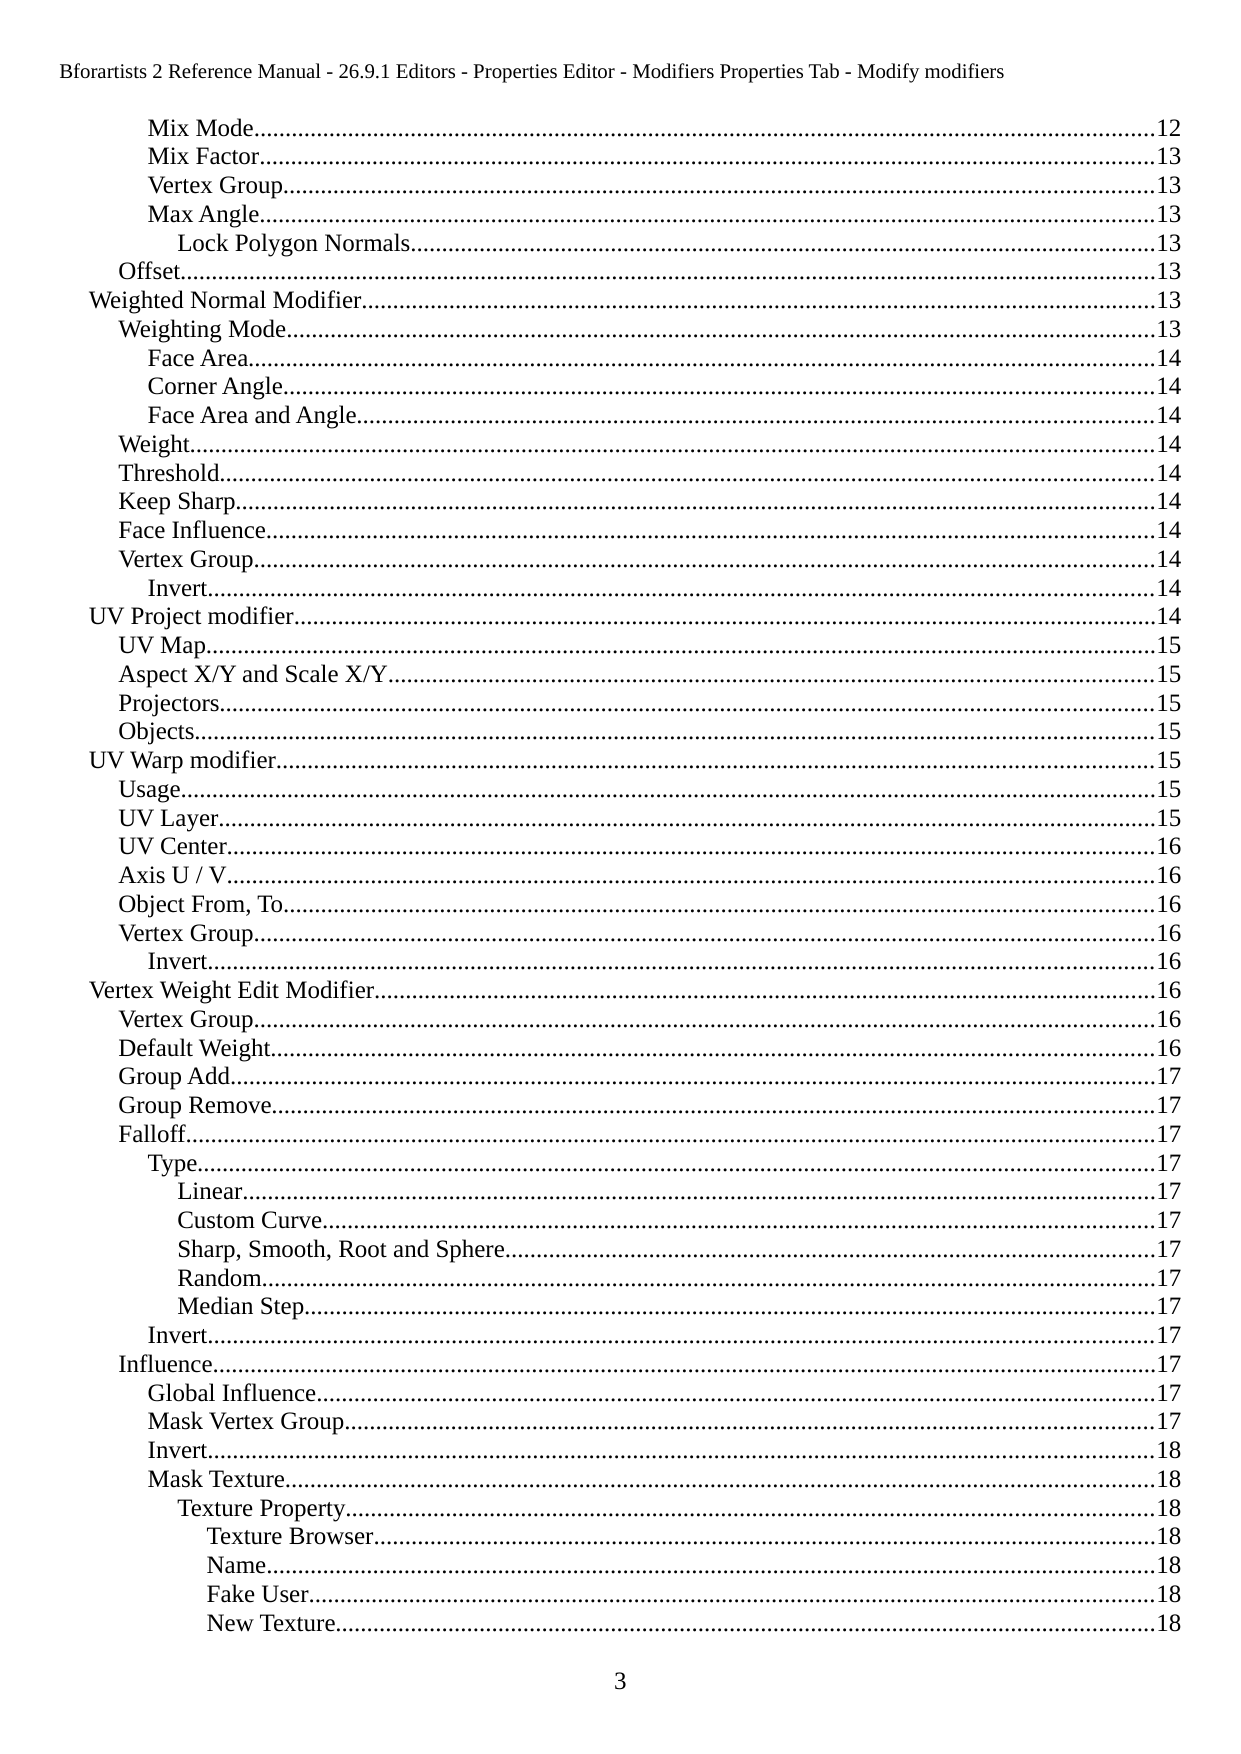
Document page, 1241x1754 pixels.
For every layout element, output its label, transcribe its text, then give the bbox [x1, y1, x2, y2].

text Aspect X/Y and Scale X/Y 15 [118, 659, 1181, 688]
text Group Remove 17 [118, 1090, 1181, 1119]
text Offset 13 [118, 256, 1181, 285]
text UV Warp modifier 15 [88, 745, 1181, 774]
text Sharp, Smooth, Root and Sphere 17 [177, 1234, 1181, 1263]
text Mix Mode 12 [147, 113, 1181, 141]
text UV Center 16 [118, 831, 1181, 860]
text Invert 18 [147, 1435, 1181, 1464]
text Custom Curve 17 [177, 1205, 1181, 1234]
text Vertex Weight Edit Modifier 16 [88, 975, 1181, 1004]
text Invert 17 [147, 1320, 1181, 1349]
text Face Influence 14 [118, 515, 1181, 544]
text Random 17 [177, 1263, 1181, 1291]
text Invert 16 [147, 946, 1181, 975]
text Invert 14 [147, 573, 1181, 601]
text Vertex Group 13 [147, 170, 1181, 199]
text Group Add 17 [118, 1061, 1181, 1090]
text Vertex Group 16 [118, 1004, 1181, 1033]
text New Texture 18 [206, 1608, 1181, 1636]
text Face Area 14 [147, 343, 1181, 371]
text Weight 14 [118, 429, 1181, 458]
text Falloff 17 [118, 1119, 1181, 1148]
text Influence 17 [118, 1349, 1181, 1378]
text Objects 15 [118, 716, 1181, 745]
text Type 17 [147, 1148, 1181, 1176]
text Max Angle 13 [147, 199, 1181, 228]
text Name 18 [206, 1550, 1181, 1579]
text Median Step 17 [177, 1291, 1181, 1320]
text Threshold 14 [118, 458, 1181, 486]
text Weighting Mode 13 [118, 314, 1181, 343]
text Linear 17 [177, 1176, 1181, 1205]
text Weighted Normal Modifier 13 [88, 285, 1181, 314]
text Object From, To 16 [118, 889, 1181, 918]
text Keep Sharp 14 [118, 486, 1181, 515]
text Mask Texture 18 [147, 1464, 1181, 1493]
text Texture Browser 18 [206, 1521, 1181, 1550]
text Fake User 18 [206, 1579, 1181, 1608]
text Global Influence 17 [147, 1378, 1181, 1406]
text Texture Property 18 [177, 1493, 1181, 1521]
text Face Area and Angle 14 [147, 400, 1181, 429]
text Corner Angle 14 [147, 371, 1181, 400]
text Usage 15 [118, 774, 1181, 803]
text UV Project modifier 14 [88, 601, 1181, 630]
text UV Layer 15 [118, 803, 1181, 831]
text Projectors 15 [118, 688, 1181, 716]
text Mix Factor 13 [147, 141, 1181, 170]
text Vertex Group 14 [118, 544, 1181, 573]
text Vertex Group 16 [118, 918, 1181, 946]
text Axis U / V 16 [118, 860, 1181, 889]
text Default Weight 16 [118, 1033, 1181, 1061]
text Mask Vertex Group 17 [147, 1406, 1181, 1435]
text Lock Polygon Normals 13 [177, 228, 1181, 256]
text UV Map 15 [118, 630, 1181, 659]
